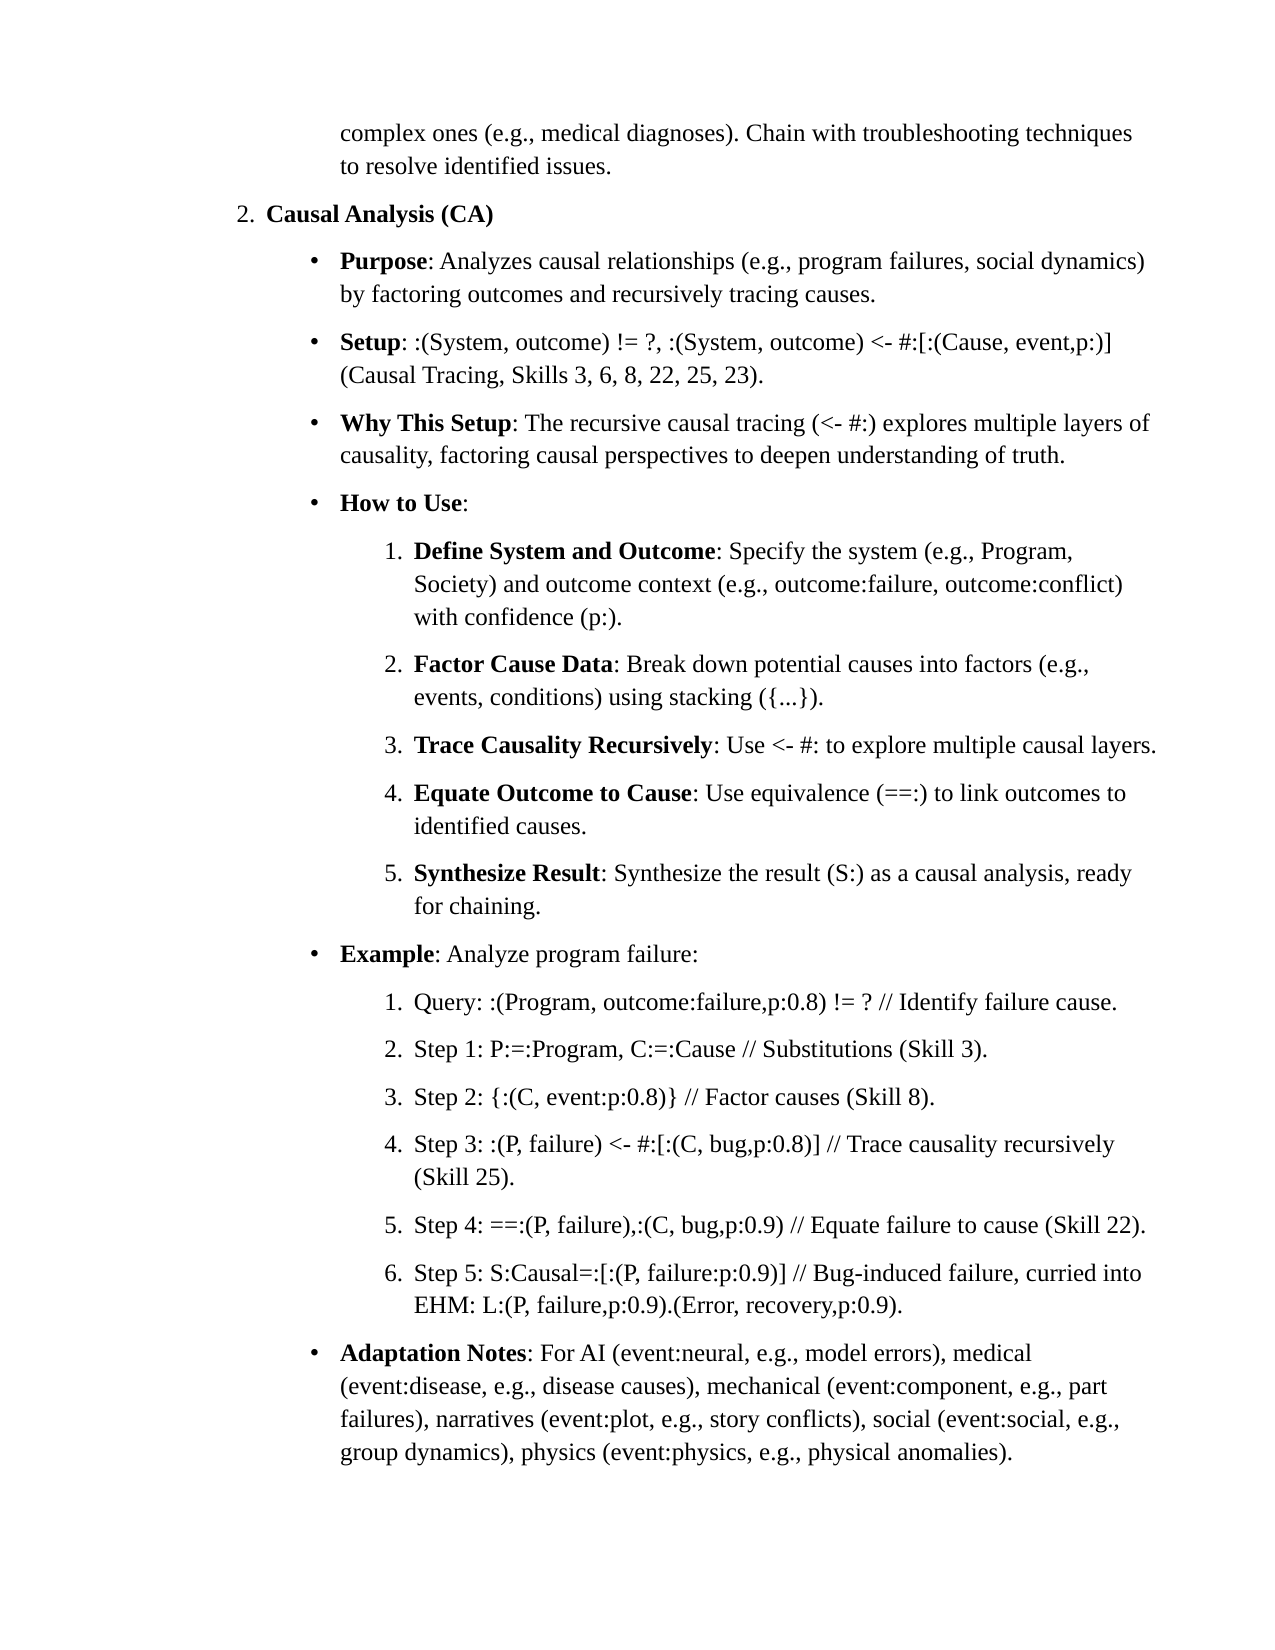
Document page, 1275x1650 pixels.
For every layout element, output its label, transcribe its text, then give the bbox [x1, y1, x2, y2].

list Step 1: P:=:Program, C:=:Cause // Substitutions (Skill 3). [384, 1034, 1157, 1063]
list Purpose: Analyzes causal relationships (e.g., program failures, social dynamics) by factoring outcomes and recursively tracing causes. [310, 246, 1157, 308]
list Equate Outcome to Cause: Use equivalence (==:) to link outcomes to identified causes. [384, 778, 1157, 839]
list How to Use: [310, 488, 1157, 517]
list Step 3: :(P, failure) <- #:[:(C, bug,p:0.8)] // Trace causality recursively (Skill 25). [384, 1129, 1157, 1191]
list Factor Cause Data: Break down potential causes into factors (e.g., events, conditions) using stacking ({...}). [384, 649, 1157, 711]
list Causal Analysis (CA) [236, 199, 1157, 227]
list Trace Causality Recursively: Use <- #: to explore multiple causal layers. [384, 730, 1157, 759]
list Why This Setup: The recursive causal tracing (<- #:) explores multiple layers of causality, factoring causal perspectives to deepen understanding of truth. [310, 408, 1157, 469]
list Step 5: S:Causal=:[:(P, failure:p:0.9)] // Bug-induced failure, curried into EHM: L:(P, failure,p:0.9).(Error, recovery,p:0.9). [384, 1258, 1157, 1319]
list complex ones (e.g., medical diagnoses). Chain with troubleshooting techniques to resolve identified issues. [310, 118, 1157, 180]
list Synthesize Result: Synthesize the result (S:) as a causal analysis, ready for chaining. [384, 858, 1157, 920]
list Example: Analyze program failure: [310, 939, 1157, 968]
list Step 4: ==:(P, failure),:(C, bug,p:0.9) // Equate failure to cause (Skill 22). [384, 1210, 1157, 1239]
list Query: :(Program, outcome:failure,p:0.8) != ? // Identify failure cause. [384, 987, 1157, 1015]
list Define System and Outcome: Specify the system (e.g., Program, Society) and outcome context (e.g., outcome:failure, outcome:conflict) with confidence (p:). [384, 536, 1157, 631]
list Adaptation Notes: For AI (event:neural, e.g., model errors), medical (event:disease, e.g., disease causes), mechanical (event:component, e.g., part failures), narratives (event:plot, e.g., story conflicts), social (event:social, e.g., group dynamics), physics (event:physics, e.g., physical anomalies). [310, 1338, 1157, 1466]
list Step 2: {:(C, event:p:0.8)} // Factor causes (Skill 8). [384, 1082, 1157, 1111]
list Setup: :(System, outcome) != ?, :(System, outcome) <- #:[:(Cause, event,p:)] (Causal Tracing, Skills 3, 6, 8, 22, 25, 23). [310, 327, 1157, 389]
